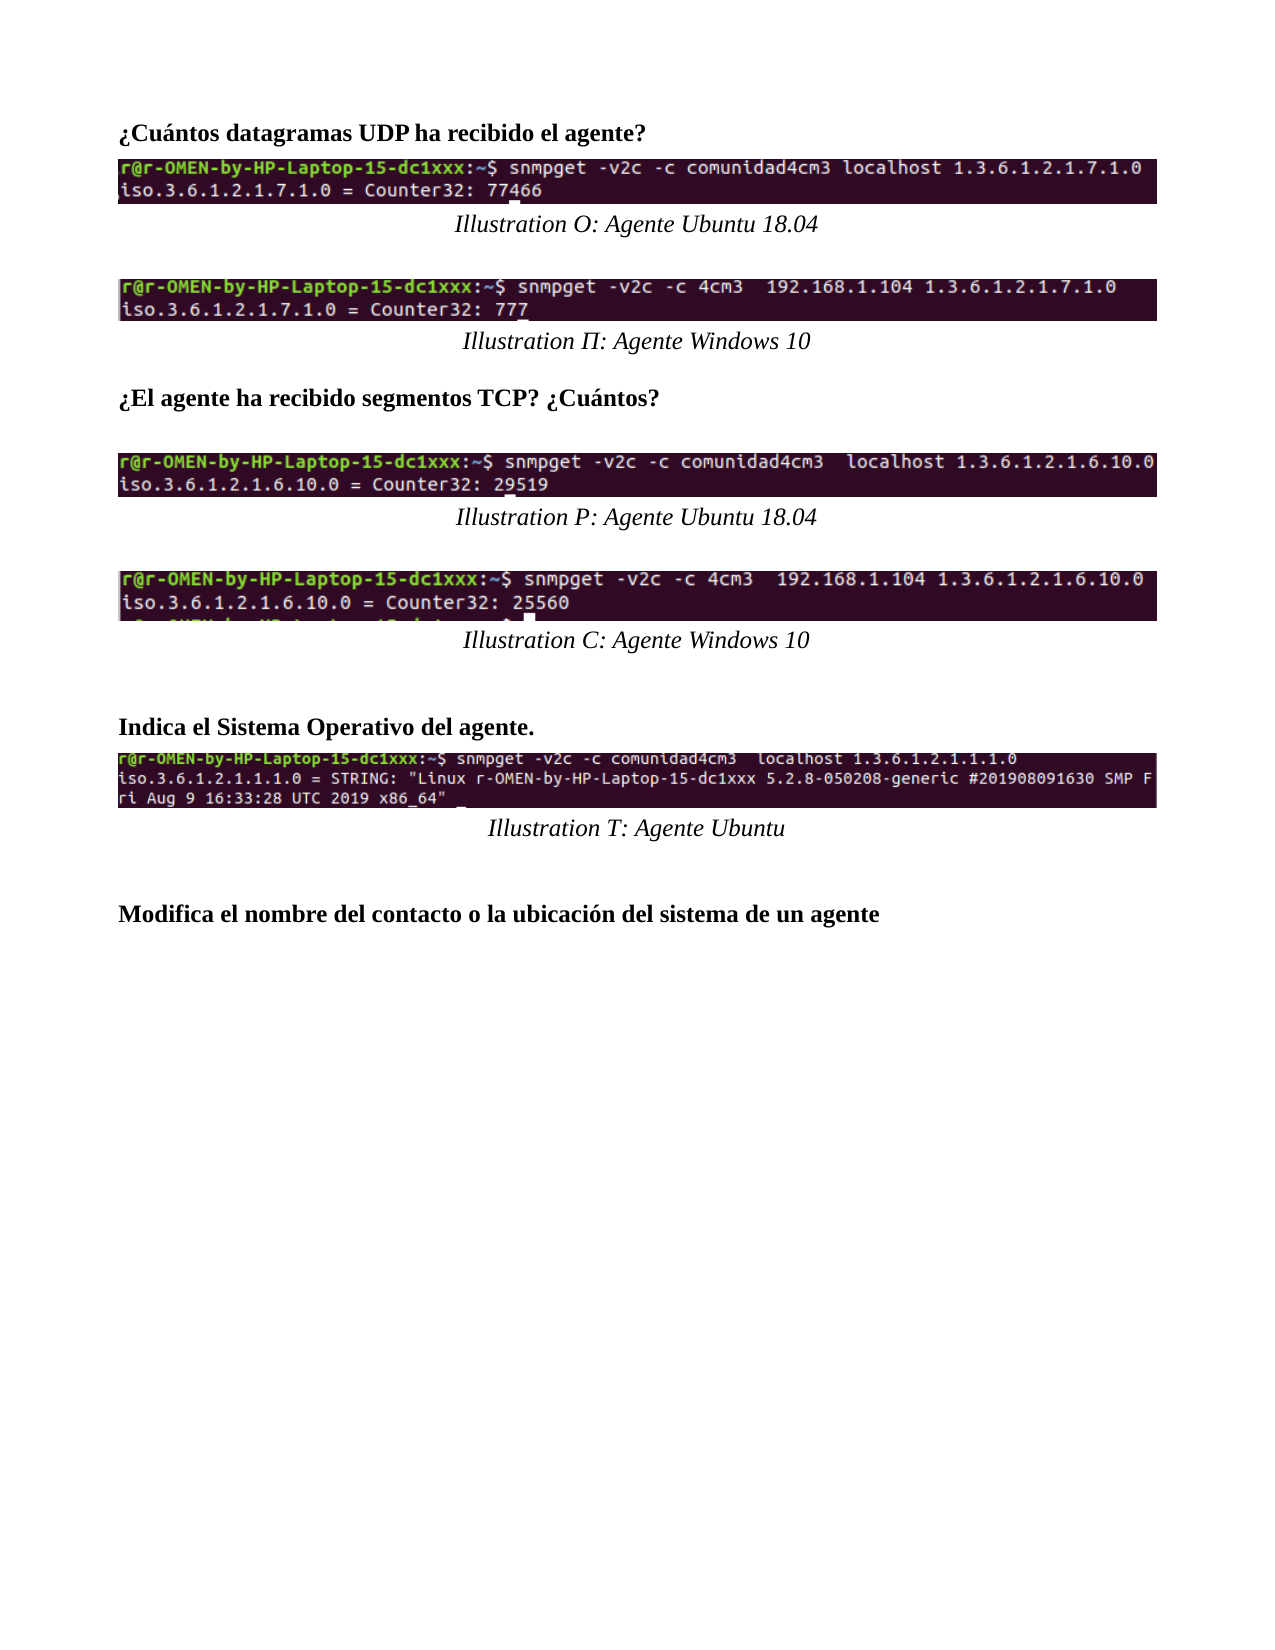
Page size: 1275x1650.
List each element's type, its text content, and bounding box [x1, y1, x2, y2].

text Indica el Sistema Operativo del agente. [118, 712, 1157, 741]
text ¿El agente ha recibido segmentos TCP? ¿Cuántos? [118, 383, 1157, 412]
text Illustration О: Agente Ubuntu 18.04 [118, 204, 1157, 238]
picture [118, 753, 1157, 808]
picture [118, 453, 1157, 497]
picture [118, 279, 1157, 321]
text Modifica el nombre del contacto o la ubicación del sistema de un agente [118, 899, 1157, 928]
text Illustration С: Agente Windows 10 [118, 621, 1157, 654]
picture [118, 571, 1157, 621]
text ¿Cuántos datagramas UDP ha recibido el agente? [118, 118, 1157, 147]
text Illustration Т: Agente Ubuntu [118, 808, 1157, 842]
picture [118, 159, 1157, 204]
text Illustration П: Agente Windows 10 [118, 321, 1157, 355]
text Illustration Р: Agente Ubuntu 18.04 [118, 497, 1157, 530]
